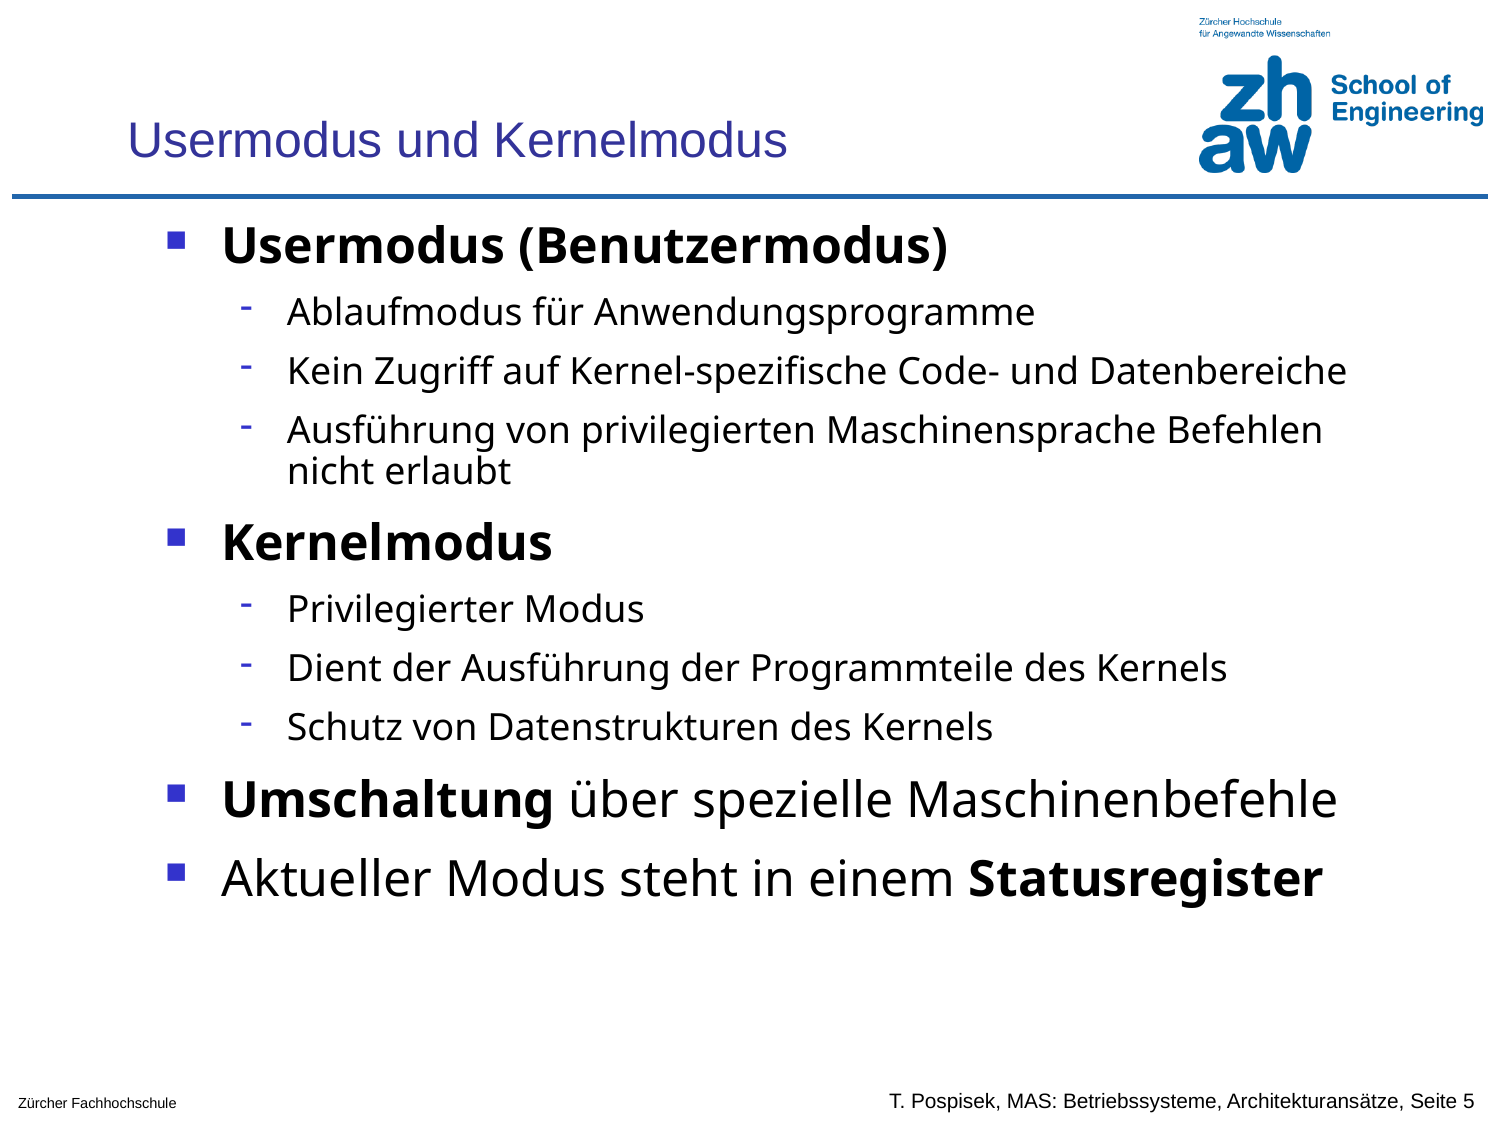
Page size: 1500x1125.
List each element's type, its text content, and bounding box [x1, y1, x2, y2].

picture [1199, 18, 1483, 173]
title Usermodus und Kernelmodus [112, 50, 1391, 175]
list Usermodus (Benutzermodus) Ablaufmodus für Anwendungsprogramme Kein Zugriff auf Kernel-spezifische Code- und Datenbereiche Ausführung von privilegierten Maschinensprache Befehlen nicht erlaubt Kernelmodus Privilegierter Modus Dient der Ausführung der Programmteile des Kernels Schutz von Datenstrukturen des Kernels Umschaltung über spezielle Maschinenbefehle Aktueller Modus steht in einem Statusregister [150, 212, 1375, 952]
